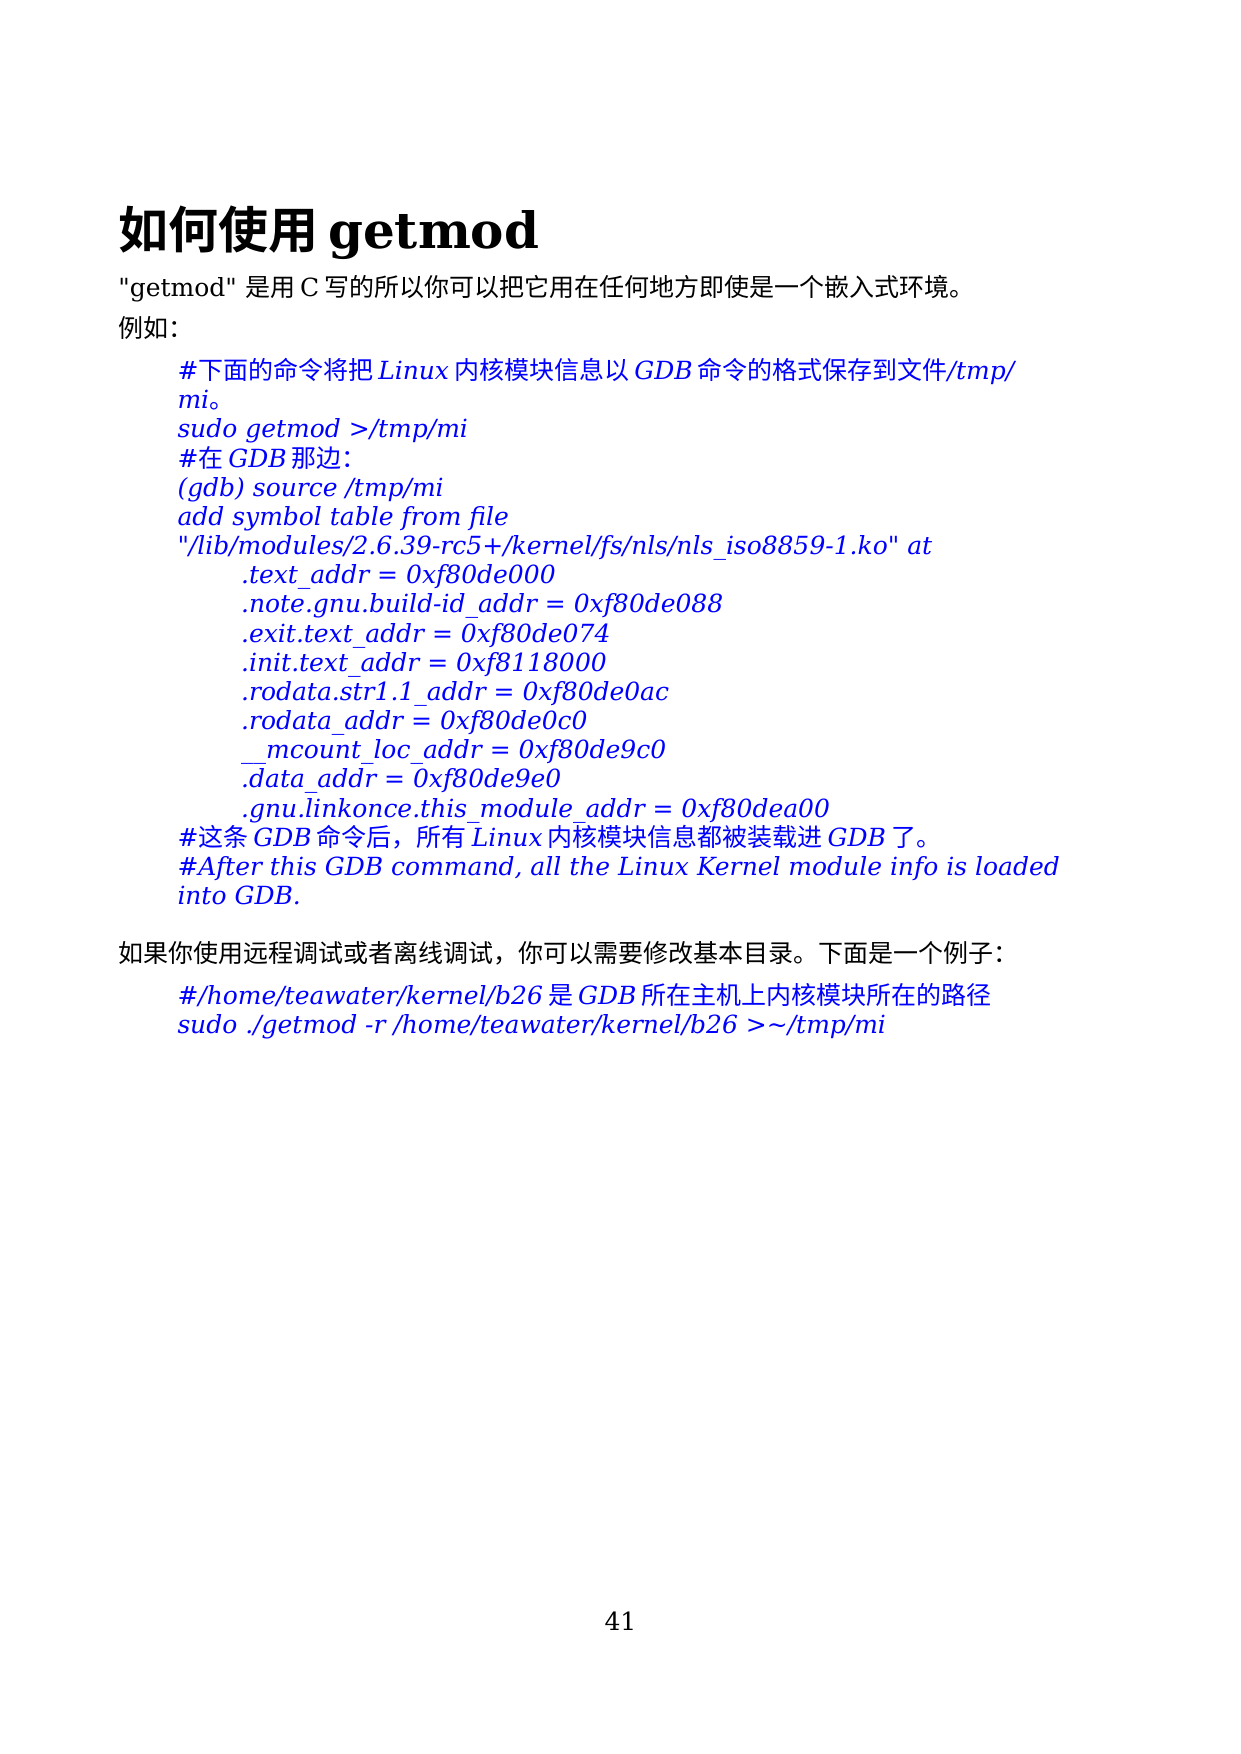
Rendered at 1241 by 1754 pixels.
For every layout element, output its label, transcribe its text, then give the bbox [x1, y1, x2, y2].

subtitle 如何使用getmod [118, 202, 1122, 261]
text (gdb) source /tmp/mi [177, 473, 1063, 502]
text .text_addr = 0xf80de000 [177, 561, 1063, 590]
text #下面的命令将把Linux内核模块信息以GDB命令的格式保存到文件/tmp/mi。 [177, 356, 1063, 415]
text #After this GDB command, all the Linux Kernel module info is loaded into GDB. [177, 852, 1063, 911]
text .data_addr = 0xf80de9e0 [177, 765, 1063, 794]
text #在GDB那边： [177, 444, 1063, 473]
text add symbol table from file "/lib/modules/2.6.39-rc5+/kernel/fs/nls/nls_iso8859-1.ko" at [177, 502, 1063, 561]
text sudo ./getmod -r /home/teawater/kernel/b26 >~/tmp/mi [177, 1011, 1063, 1040]
text "getmod" 是用C写的所以你可以把它用在任何地方即使是一个嵌入式环境。 [118, 273, 1122, 302]
text sudo getmod >/tmp/mi [177, 415, 1063, 444]
text 例如： [118, 315, 1122, 344]
text .note.gnu.build-id_addr = 0xf80de088 [177, 590, 1063, 619]
text .init.text_addr = 0xf8118000 [177, 648, 1063, 677]
text #这条GDB命令后，所有Linux内核模块信息都被装载进GDB了。 [177, 823, 1063, 852]
text .rodata.str1.1_addr = 0xf80de0ac [177, 677, 1063, 706]
text .rodata_addr = 0xf80de0c0 [177, 706, 1063, 736]
text 如果你使用远程调试或者离线调试，你可以需要修改基本目录。下面是一个例子： [118, 940, 1122, 969]
text __mcount_loc_addr = 0xf80de9c0 [177, 736, 1063, 765]
text #/home/teawater/kernel/b26是GDB所在主机上内核模块所在的路径 [177, 981, 1063, 1011]
text .exit.text_addr = 0xf80de074 [177, 619, 1063, 648]
text .gnu.linkonce.this_module_addr = 0xf80dea00 [177, 794, 1063, 823]
